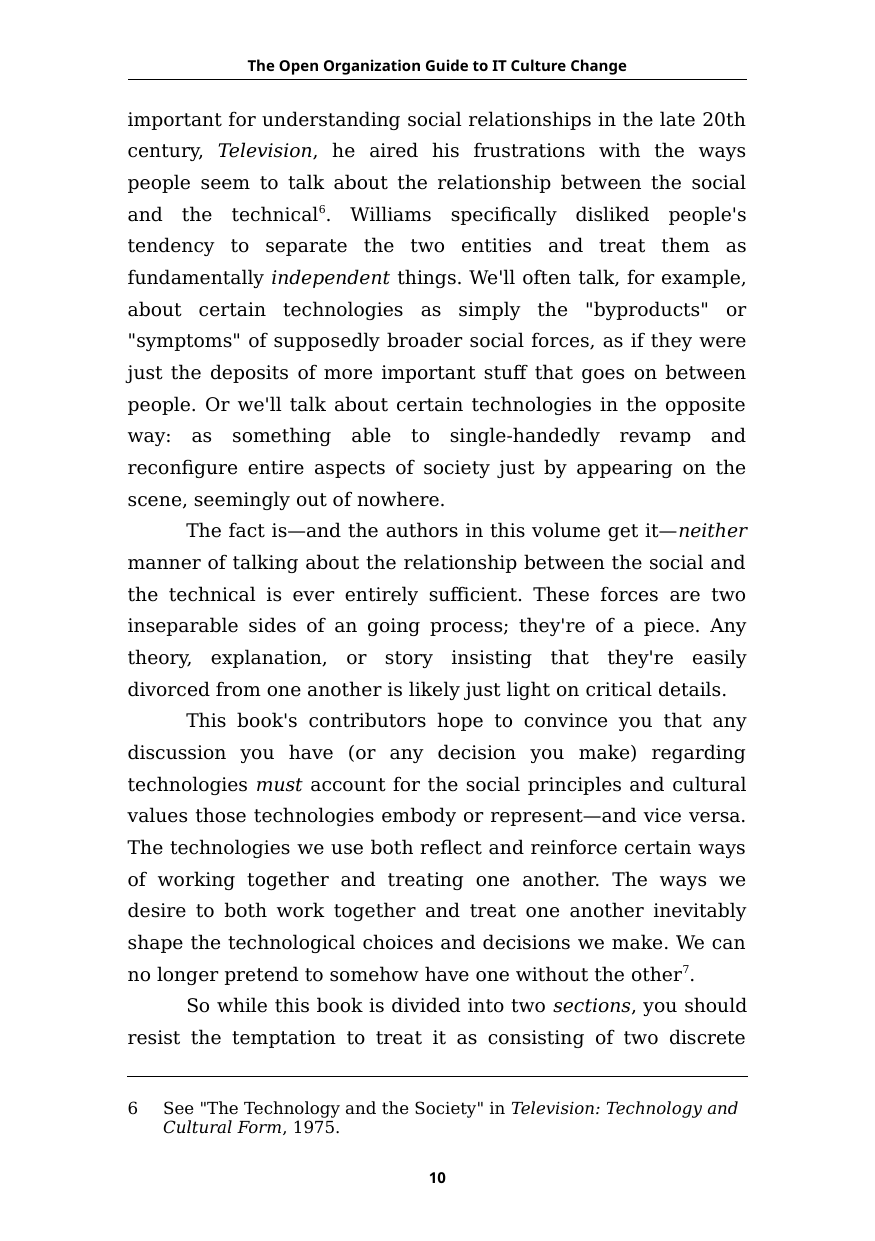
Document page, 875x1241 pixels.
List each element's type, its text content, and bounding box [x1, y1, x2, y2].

text So while this book is divided into two sections, you should resist the temptation to treat it as consisting of two discrete [127, 995, 747, 1049]
text This book's contributors hope to convince you that any discussion you have (or any decision you make) regarding technologies must account for the social principles and cultural values those technologies embody or represent—and vice versa. The technologies we use both reflect and reinforce certain ways of working together and treating one another. The ways we desire to both work together and treat one another inevitably shape the technological choices and decisions we make. We can no longer pretend to somehow have one without the other. [127, 710, 747, 986]
text See "The Technology and the Society" in Television: Technology and Cultural Form, 1975. [127, 1099, 747, 1138]
text important for understanding social relationships in the late 20th century, Television, he aired his frustrations with the ways people seem to talk about the relationship between the social and the technical. Williams specifically disliked people's tendency to separate the two entities and treat them as fundamentally independent things. We'll often talk, for example, about certain technologies as simply the "byproducts" or "symptoms" of supposedly broader social forces, as if they were just the deposits of more important stuff that goes on between people. Or we'll talk about certain technologies in the opposite way: as something able to single-handedly revamp and reconfigure entire aspects of society just by appearing on the scene, seemingly out of nowhere. [127, 109, 747, 511]
text The fact is—and the authors in this volume get it—neither manner of talking about the relationship between the social and the technical is ever entirely sufficient. These forces are two inseparable sides of an going process; they're of a piece. Any theory, explanation, or story insisting that they're easily divorced from one another is likely just light on critical details. [127, 520, 747, 701]
